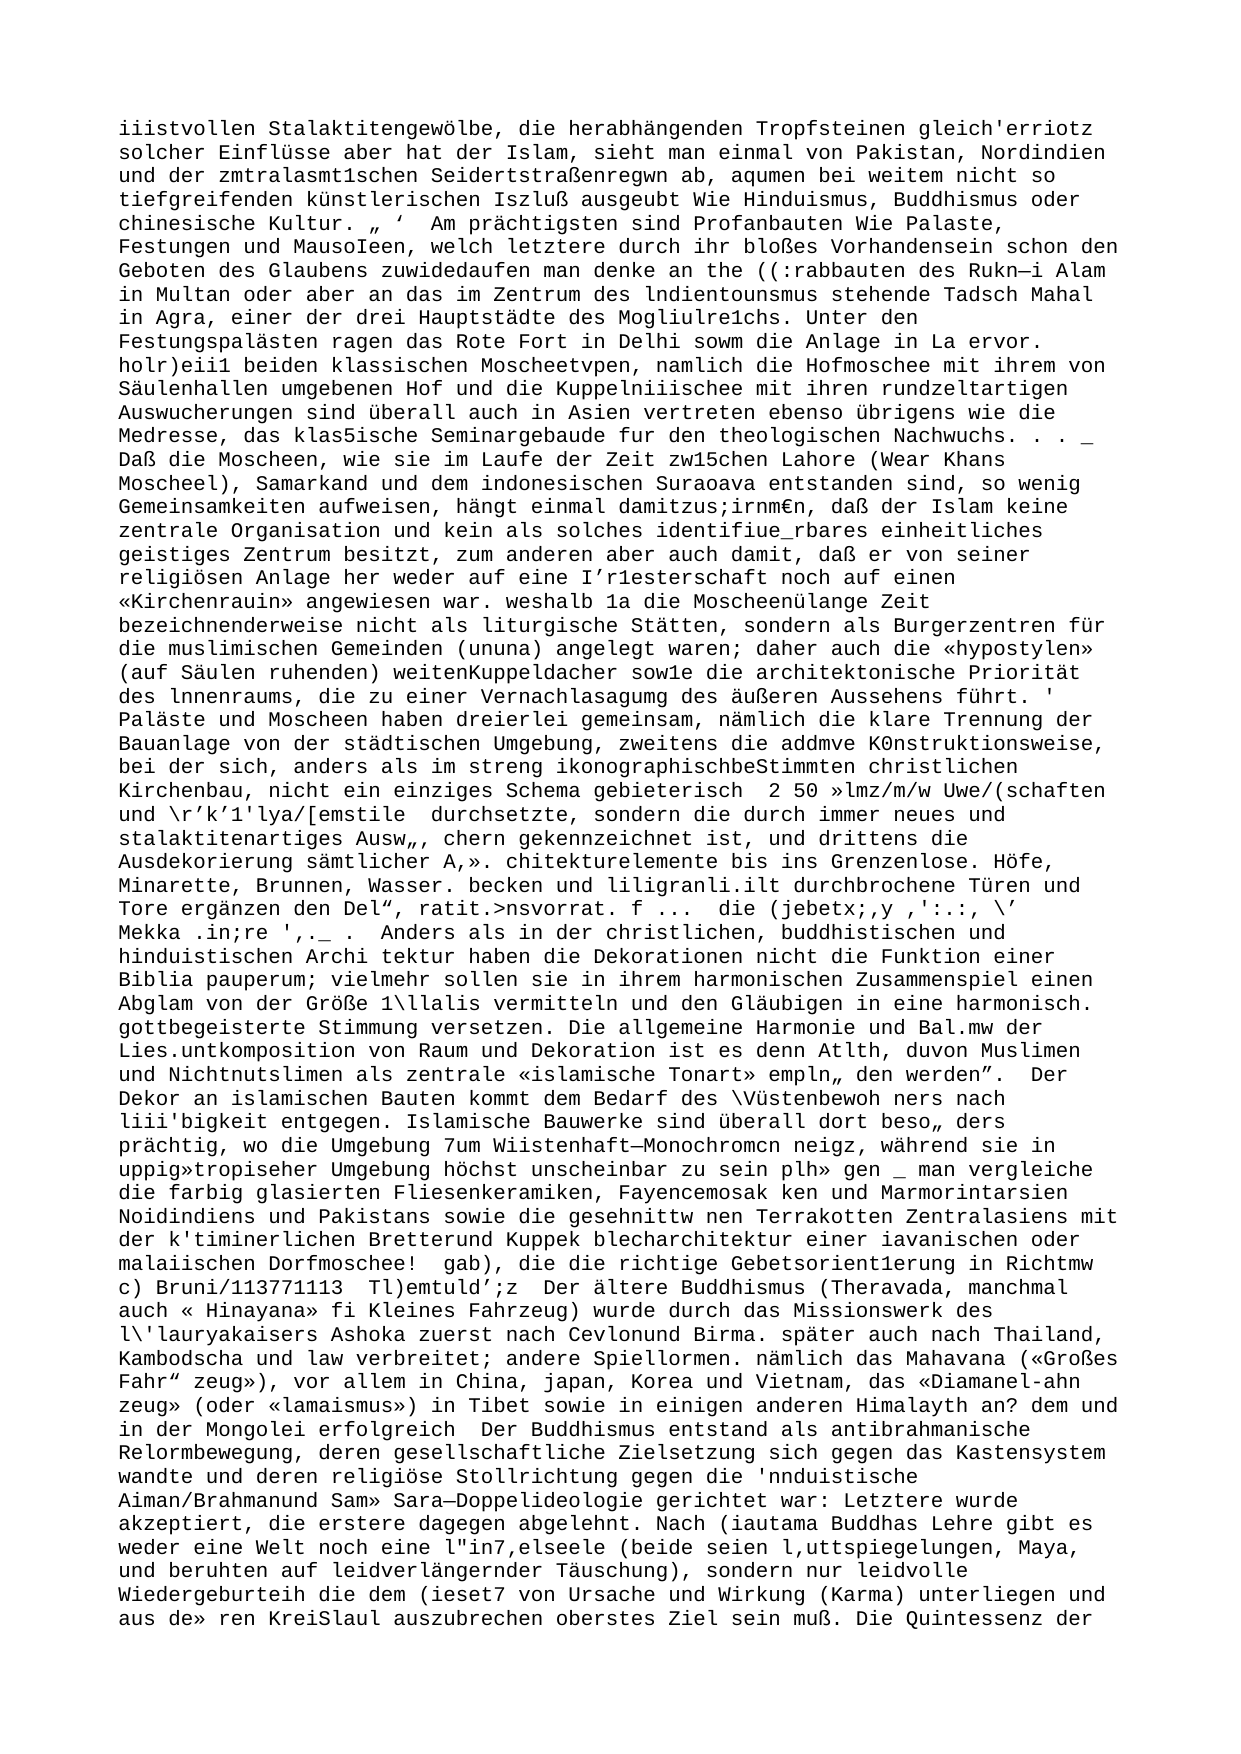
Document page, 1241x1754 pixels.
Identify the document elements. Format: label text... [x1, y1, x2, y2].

text iiistvollen Stalaktitengewölbe, die herabhängenden Tropfsteinen gleich'erriotz solcher Einflüsse aber hat der Islam, sieht man einmal von Pakistan, Nordindien und der zmtralasmt1schen Seidertstraßenregwn ab, aqumen bei weitem nicht so tiefgreifenden künstlerischen Iszluß ausgeubt Wie Hinduismus, Buddhismus oder chinesische Kultur. „ ‘ Am prächtigsten sind Profanbauten Wie Palaste, Festungen und MausoIeen, welch letztere durch ihr bloßes Vorhandensein schon den Geboten des Glaubens zuwidedaufen man denke an the ((:rabbauten des Rukn—i Alam in Multan oder aber an das im Zentrum des lndientounsmus stehende Tadsch Mahal in Agra, einer der drei Hauptstädte des Mogliulre1chs. Unter den Festungspalästen ragen das Rote Fort in Delhi sowm die Anlage in La ervor. holr)eii1 beiden klassischen Moscheetvpen, namlich die Hofmoschee mit ihrem von Säulenhallen umgebenen Hof und die Kuppelniiischee mit ihren rundzeltartigen Auswucherungen sind überall auch in Asien vertreten ebenso übrigens wie die Medresse, das klas5ische Seminargebaude fur den theologischen Nachwuchs. . . _ Daß die Moscheen, wie sie im Laufe der Zeit zw15chen Lahore (Wear Khans Moscheel), Samarkand und dem indonesischen Suraoava entstanden sind, so wenig Gemeinsamkeiten aufweisen, hängt einmal damitzus;irnm€n, daß der Islam keine zentrale Organisation und kein als solches identifiue_rbares einheitliches geistiges Zentrum besitzt, zum anderen aber auch damit, daß er von seiner religiösen Anlage her weder auf eine I’r1esterschaft noch auf einen «Kirchenrauin» angewiesen war. weshalb 1a die Moscheenülange Zeit bezeichnenderweise nicht als liturgische Stätten, sondern als Burgerzentren für die muslimischen Gemeinden (ununa) angelegt waren; daher auch die «hypostylen» (auf Säulen ruhenden) weitenKuppeldacher sow1e die architektonische Priorität des lnnenraums, die zu einer Vernachlasagumg des äußeren Aussehens führt. ' Paläste und Moscheen haben dreierlei gemeinsam, nämlich die klare Trennung der Bauanlage von der städtischen Umgebung, zweitens die addmve K0nstruktionsweise, bei der sich, anders als im streng ikonographischbeStimmten christlichen Kirchenbau, nicht ein einziges Schema gebieterisch 2 50 »lmz/m/w Uwe/(schaften und \r’k’1'lya/[emstile durchsetzte, sondern die durch immer neues und stalaktitenartiges Ausw„‚ chern gekennzeichnet ist, und drittens die Ausdekorierung sämtlicher A,». chitekturelemente bis ins Grenzenlose. Höfe, Minarette, Brunnen, Wasser. becken und liligranli.ilt durchbrochene Türen und Tore ergänzen den Del“, ratit.>nsvorrat. f ... die (jebetx;‚y ,':.:‚ \’ Mekka .in;re '‚._ . Anders als in der christlichen, buddhistischen und hinduistischen Archi tektur haben die Dekorationen nicht die Funktion einer Biblia pauperum; vielmehr sollen sie in ihrem harmonischen Zusammenspiel einen Abglam von der Größe 1\llalis vermitteln und den Gläubigen in eine harmonisch. gottbegeisterte Stimmung versetzen. Die allgemeine Harmonie und Bal.mw der Lies.untkomposition von Raum und Dekoration ist es denn Atlth, duvon Muslimen und Nichtnutslimen als zentrale «islamische Tonart» empln„ den werden”. Der Dekor an islamischen Bauten kommt dem Bedarf des \Vüstenbewoh ners nach liii'bigkeit entgegen. Islamische Bauwerke sind überall dort beso„ ders prächtig, wo die Umgebung 7um Wiistenhaft—Monochromcn neigz‚ während sie in uppig»tropiseher Umgebung höchst unscheinbar zu sein plh» gen _ man vergleiche die farbig glasierten Fliesenkeramiken, Fayencemosak ken und Marmorintarsien Noidindiens und Pakistans sowie die gesehnittw nen Terrakotten Zentralasiens mit der k'timinerlichen Bretterund Kuppek blecharchitektur einer iavanischen oder malaiischen Dorfmoschee! gab), die die richtige Gebetsorient1erung in Richtmw c) Bruni/113771113 Tl)emtuld’;z Der ältere Buddhismus (Theravada, manchmal auch « Hinayana» fi Kleines Fahrzeug) wurde durch das Missionswerk des l\'lauryakaisers Ashoka zuerst nach Cevlonund Birma. später auch nach Thailand, Kambodscha und law verbreitet; andere Spiellormen. nämlich das Mahavana («Großes Fahr“ zeug»), vor allem in China, japan, Korea und Vietnam, das «Diamanel-ahn zeug» (oder «lamaismus») in Tibet sowie in einigen anderen Himalayth an? dem und in der Mongolei erfolgreich Der Buddhismus entstand als antibrahmanische Relormbewegung, deren gesellschaftliche Zielsetzung sich gegen das Kastensystem wandte und deren religiöse Stollrichtung gegen die 'nnduistische Aiman/Brahmanund Sam» Sara—Doppelideologie gerichtet war: Letztere wurde akzeptiert, die erstere dagegen abgelehnt. Nach (iautama Buddhas Lehre gibt es weder eine Welt noch eine l"in7‚elseele (beide seien l‚uttspiegelungen, Maya, und beruhten auf leidverlängernder Täuschung), sondern nur leidvolle Wiedergeburteih die dem (ieset7 von Ursache und Wirkung (Karma) unterliegen und aus de» ren KreiSlaul auszubrechen oberstes Ziel sein muß. Die Quintessenz der [118, 118, 1122, 1631]
